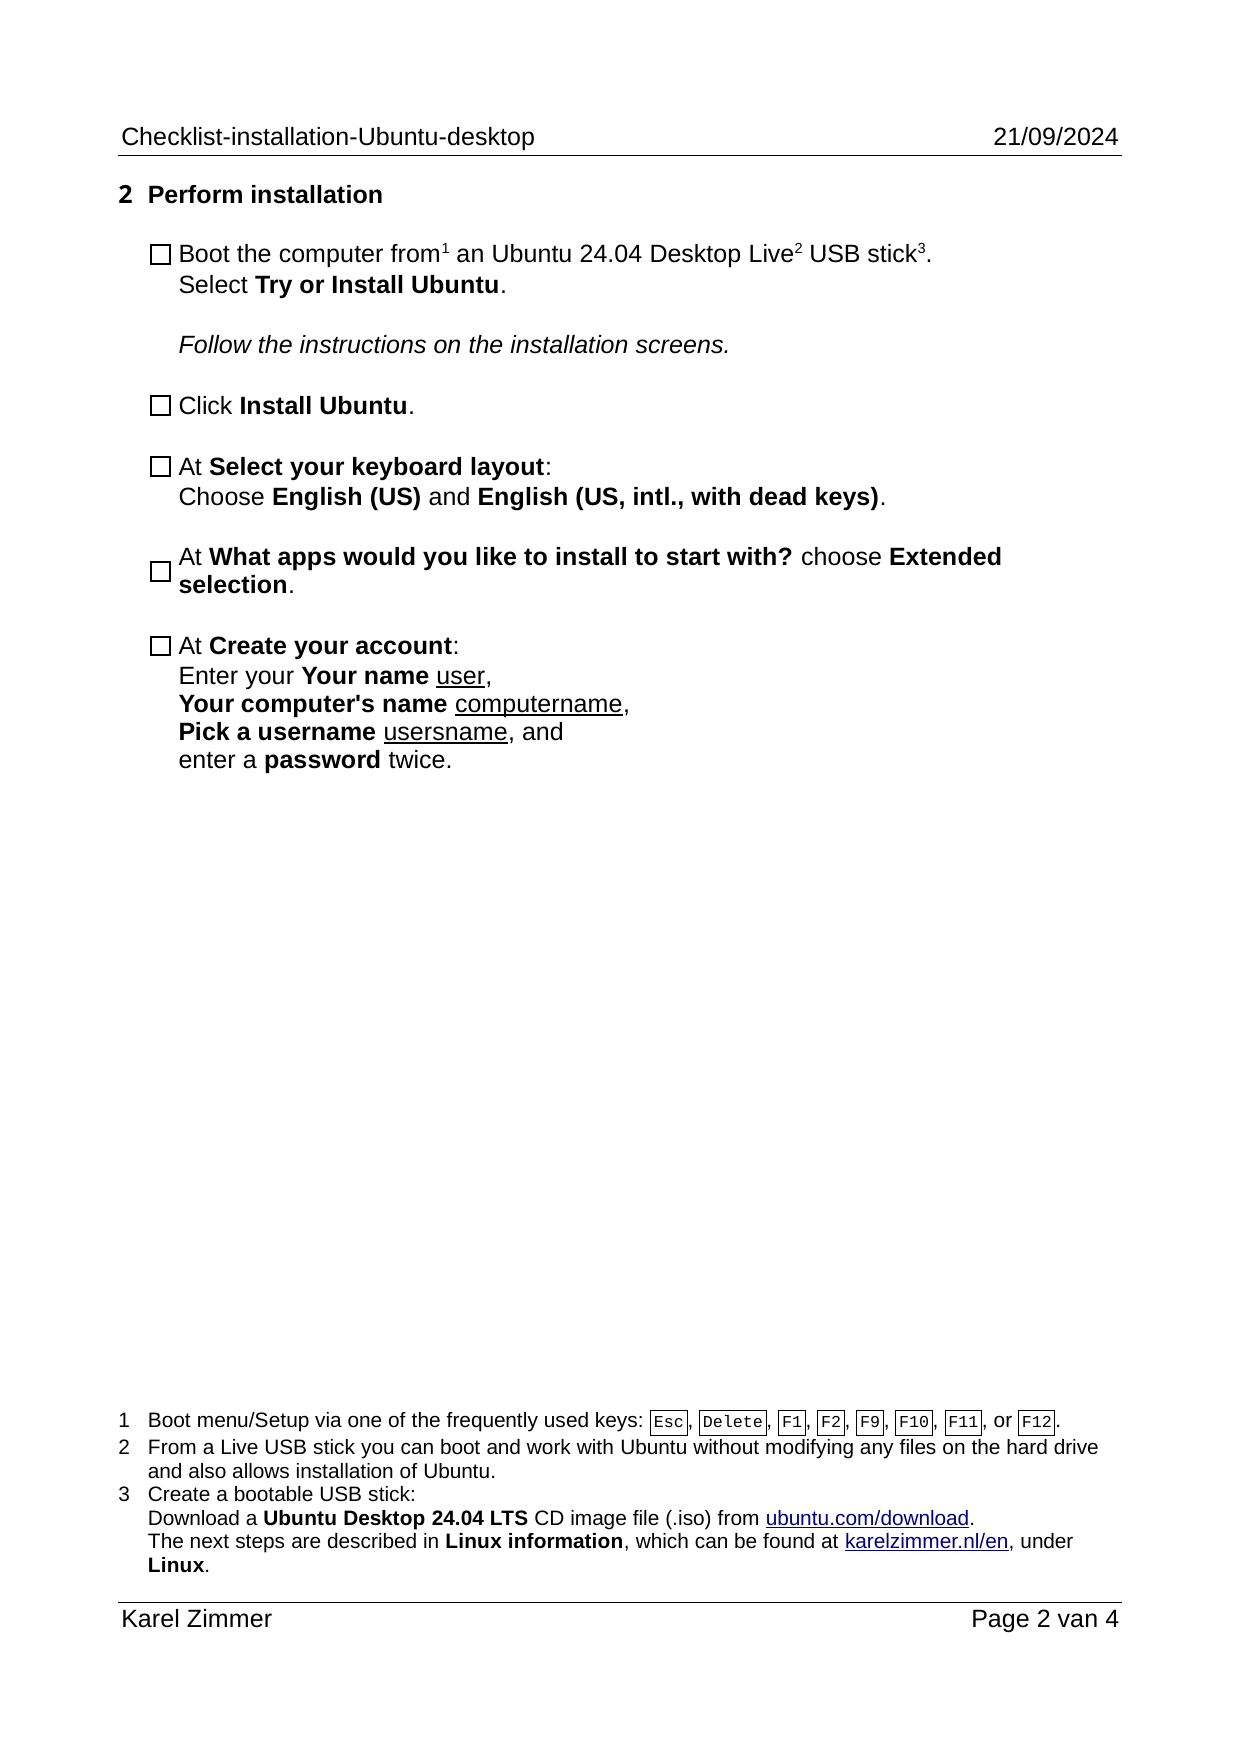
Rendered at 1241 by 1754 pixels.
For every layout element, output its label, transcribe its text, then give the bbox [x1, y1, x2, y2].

table_cell [118, 542, 142, 601]
table_cell [118, 360, 142, 391]
table_cell [142, 300, 177, 330]
table_header [118, 239, 142, 269]
table_cell [142, 269, 177, 300]
table_cell [142, 482, 177, 512]
table_cell At What apps would you like to install to start with? choose Extended selection. [177, 542, 1122, 601]
table_cell [142, 330, 177, 360]
table_cell [142, 542, 177, 601]
table_cell [142, 451, 177, 482]
table_cell [177, 421, 1122, 451]
table_cell [142, 391, 177, 421]
table_cell [142, 421, 177, 451]
table_header Boot the computer from an Ubuntu 24.04 Desktop Live USB stick. [177, 239, 1122, 269]
table_cell [118, 421, 142, 451]
table_cell [142, 601, 177, 631]
table_cell [118, 482, 142, 512]
table_cell Select Try or Install Ubuntu. [177, 269, 1122, 300]
table_cell [118, 391, 142, 421]
table_cell At Create your account: [177, 631, 1122, 661]
table_header [142, 239, 177, 269]
table_cell [142, 631, 177, 661]
table_cell [118, 601, 142, 631]
table_cell [177, 300, 1122, 330]
table_cell [177, 601, 1122, 631]
table_cell [118, 330, 142, 360]
table_cell [177, 360, 1122, 391]
table_cell [142, 360, 177, 391]
table_cell [177, 512, 1122, 542]
table_cell [142, 661, 177, 776]
table_cell Follow the instructions on the installation screens. [177, 330, 1122, 360]
table_cell [118, 300, 142, 330]
table_cell At Select your keyboard layout: [177, 451, 1122, 482]
table_cell [118, 451, 142, 482]
table_cell [118, 661, 142, 776]
table_cell [118, 269, 142, 300]
table_cell Enter your Your name USER, Your computer's name computername, Pick a username USERsname, and enter a password twice. [177, 661, 1122, 776]
table_cell Click Install Ubuntu. [177, 391, 1122, 421]
table_cell [118, 512, 142, 542]
table_cell [118, 631, 142, 661]
table_cell Choose English (US) and English (US, intl., with dead keys). [177, 482, 1122, 512]
table_cell [142, 512, 177, 542]
list Perform installation [118, 177, 1122, 211]
